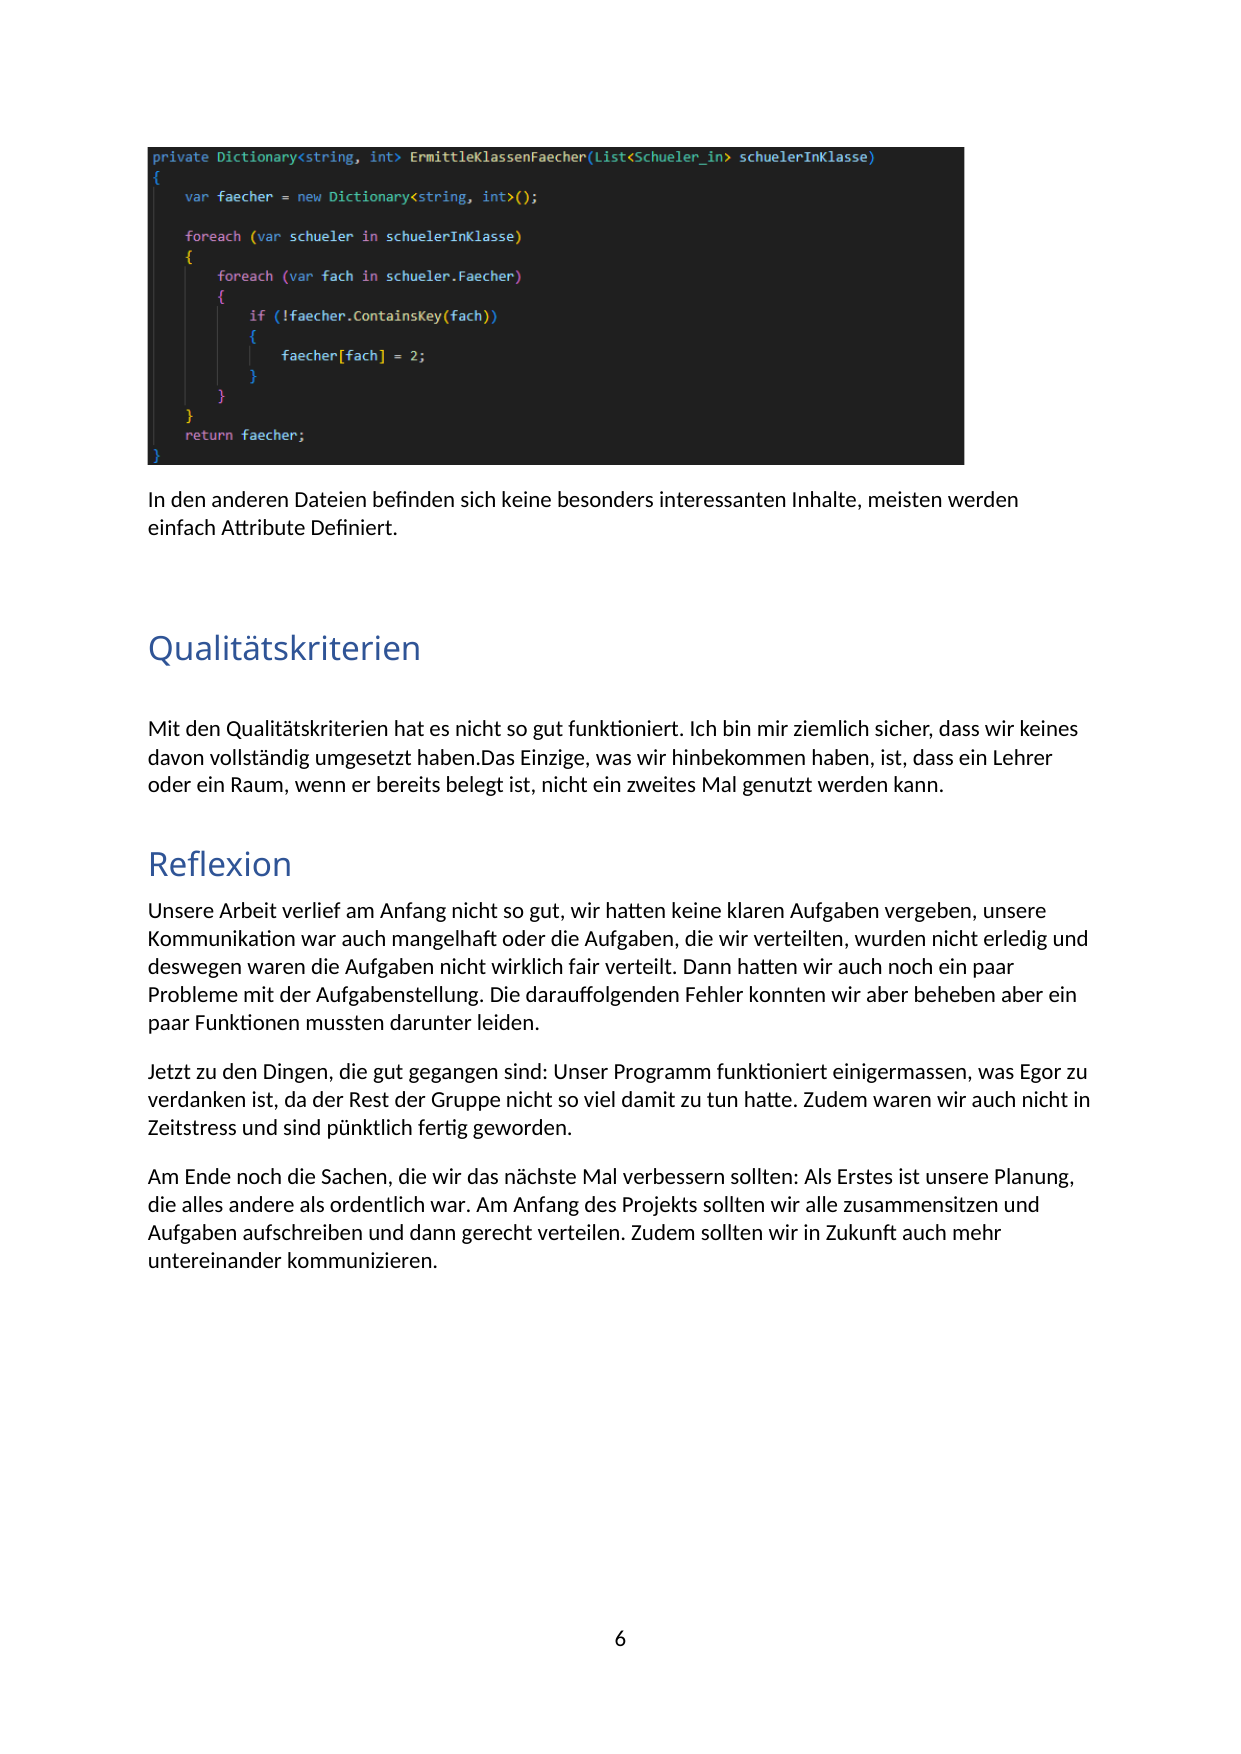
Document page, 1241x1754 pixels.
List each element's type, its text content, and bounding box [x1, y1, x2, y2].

text Unsere Arbeit verlief am Anfang nicht so gut, wir hatten keine klaren Aufgaben vergeben, unsere Kommunikation war auch mangelhaft oder die Aufgaben, die wir verteilten, wurden nicht erledig und deswegen waren die Aufgaben nicht wirklich fair verteilt. Dann hatten wir auch noch ein paar Probleme mit der Aufgabenstellung. Die darauffolgenden Fehler konnten wir aber beheben aber ein paar Funktionen mussten darunter leiden. [148, 896, 1093, 1036]
subtitle Reflexion [148, 840, 1093, 886]
text Am Ende noch die Sachen, die wir das nächste Mal verbessern sollten: Als Erstes ist unsere Planung, die alles andere als ordentlich war. Am Anfang des Projekts sollten wir alle zusammensitzen und Aufgaben aufschreiben und dann gerecht verteilen. Zudem sollten wir in Zukunft auch mehr untereinander kommunizieren. [148, 1162, 1093, 1274]
text In den anderen Dateien befinden sich keine besonders interessanten Inhalte, meisten werden einfach Attribute Definiert. [148, 485, 1093, 541]
subtitle Qualitätskriterien [148, 624, 1093, 670]
text Jetzt zu den Dingen, die gut gegangen sind: Unser Programm funktioniert einigermassen, was Egor zu verdanken ist, da der Rest der Gruppe nicht so viel damit zu tun hatte. Zudem waren wir auch nicht in Zeitstress und sind pünktlich fertig geworden. [148, 1057, 1093, 1141]
text Mit den Qualitätskriterien hat es nicht so gut funktioniert. Ich bin mir ziemlich sicher, dass wir keines davon vollständig umgesetzt haben.Das Einzige, was wir hinbekommen haben, ist, dass ein Lehrer oder ein Raum, wenn er bereits belegt ist, nicht ein zweites Mal genutzt werden kann. [148, 714, 1093, 799]
